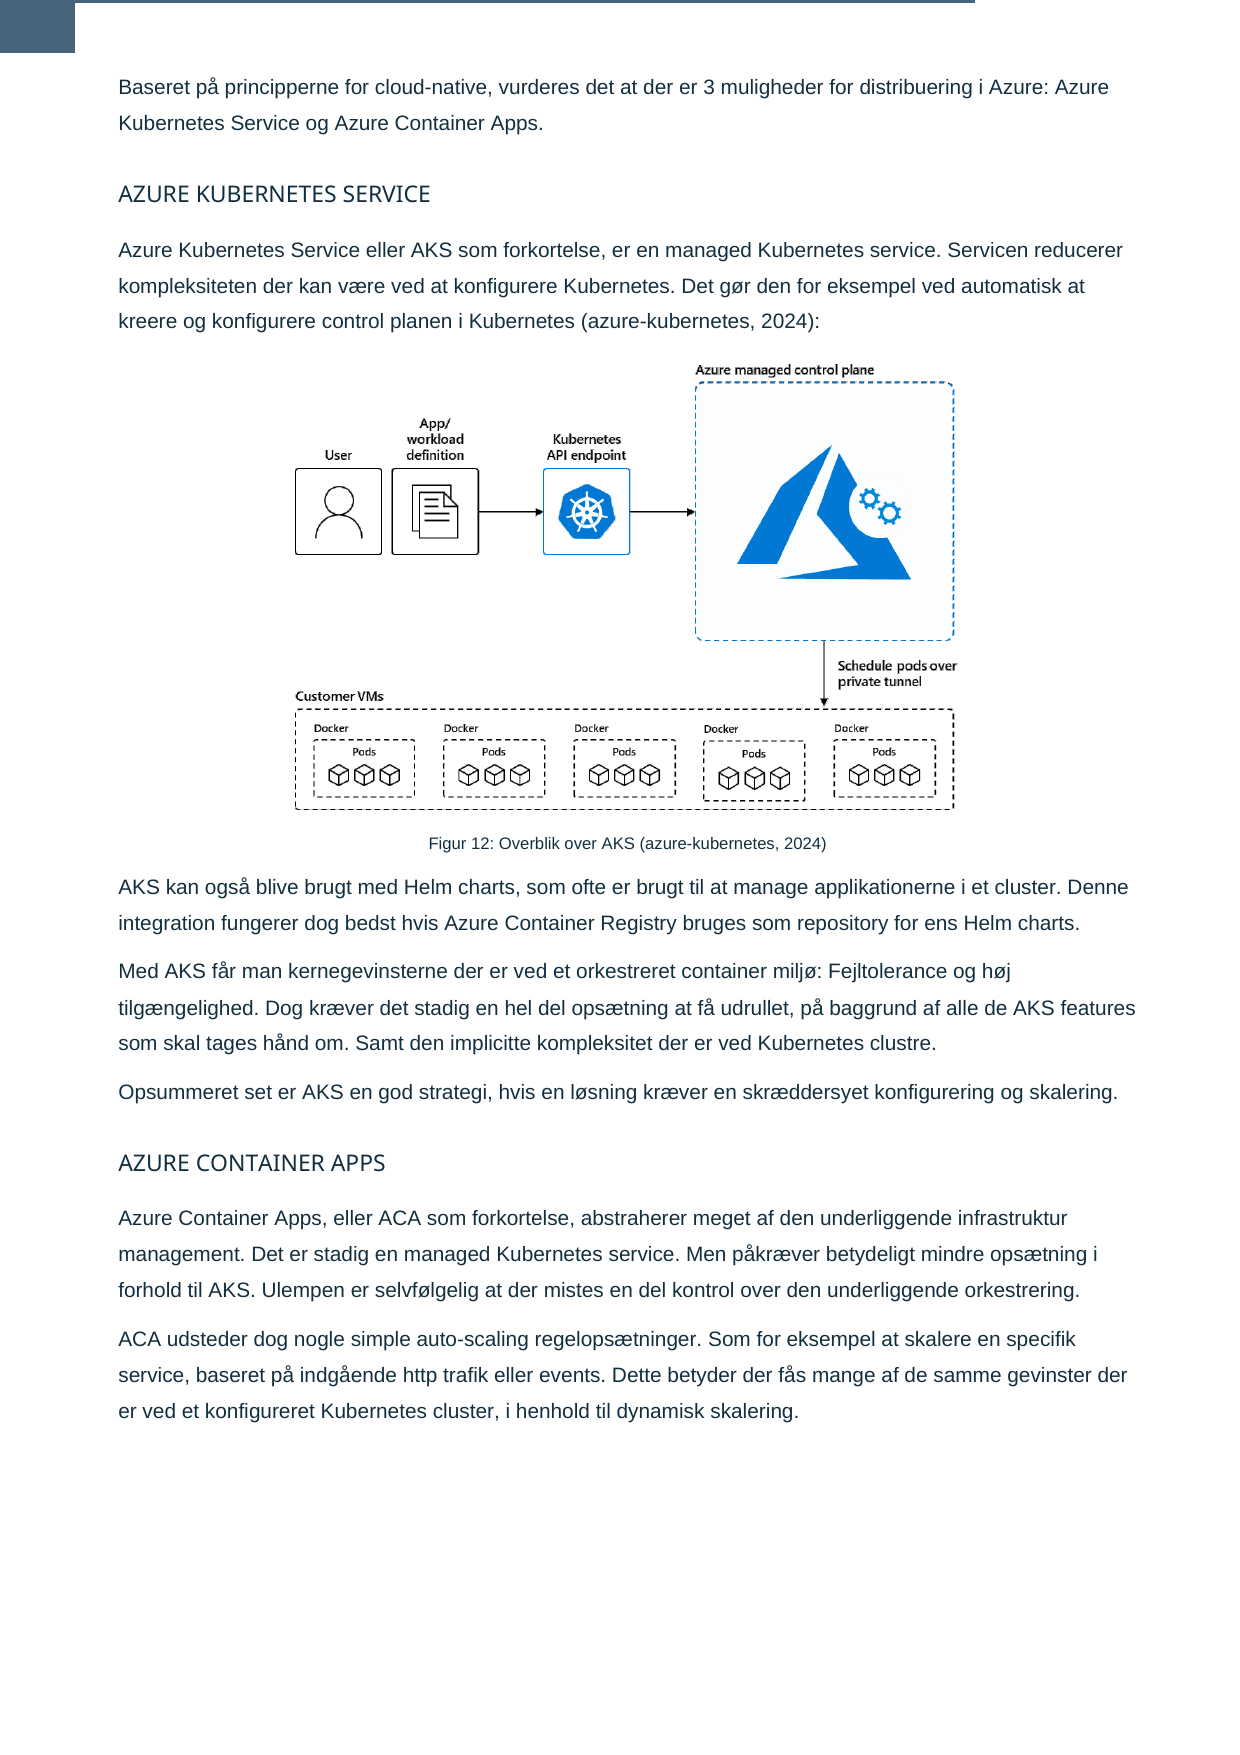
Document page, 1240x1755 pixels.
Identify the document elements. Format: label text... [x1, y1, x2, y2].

text Baseret på principperne for cloud-native, vurderes det at der er 3 muligheder for distribuering i Azure: Azure Kubernetes Service og Azure Container Apps. [118, 75, 1137, 135]
text Figur 12: Overblik over AKS (azure-kubernetes, 2024) [118, 834, 1137, 853]
text Azure Container Apps, eller ACA som forkortelse, abstraherer meget af den underliggende infrastruktur management. Det er stadig en managed Kubernetes service. Men påkræver betydeligt mindre opsætning i forhold til AKS. Ulempen er selvfølgelig at der mistes en del kontrol over den underliggende orkestrering. [118, 1206, 1137, 1302]
text Opsummeret set er AKS en god strategi, hvis en løsning kræver en skræddersyet konfigurering og skalering. [118, 1080, 1137, 1104]
subtitle Azure Kubernetes Service [118, 178, 1137, 209]
text Med AKS får man kernegevinsterne der er ved et orkestreret container miljø: Fejltolerance og høj tilgængelighed. Dog kræver det stadig en hel del opsætning at få udrullet, på baggrund af alle de AKS features som skal tages hånd om. Samt den implicitte kompleksitet der er ved Kubernetes clustre. [118, 959, 1137, 1055]
subtitle Azure Container Apps [118, 1147, 1137, 1178]
text Azure Kubernetes Service eller AKS som forkortelse, er en managed Kubernetes service. Servicen reducerer kompleksiteten der kan være ved at konfigurere Kubernetes. Det gør den for eksempel ved automatisk at kreere og konfigurere control planen i Kubernetes (azure-kubernetes, 2024): [118, 237, 1137, 333]
text AKS kan også blive brugt med Helm charts, som ofte er brugt til at manage applikationerne i et cluster. Denne integration fungerer dog bedst hvis Azure Container Registry bruges som repository for ens Helm charts. [118, 875, 1137, 935]
text ACA udsteder dog nogle simple auto-scaling regelopsætninger. Som for eksempel at skalere en specifik service, baseret på indgående http trafik eller events. Dette betyder der fås mange af de samme gevinster der er ved et konfigureret Kubernetes cluster, i henhold til dynamisk skalering. [118, 1327, 1137, 1422]
